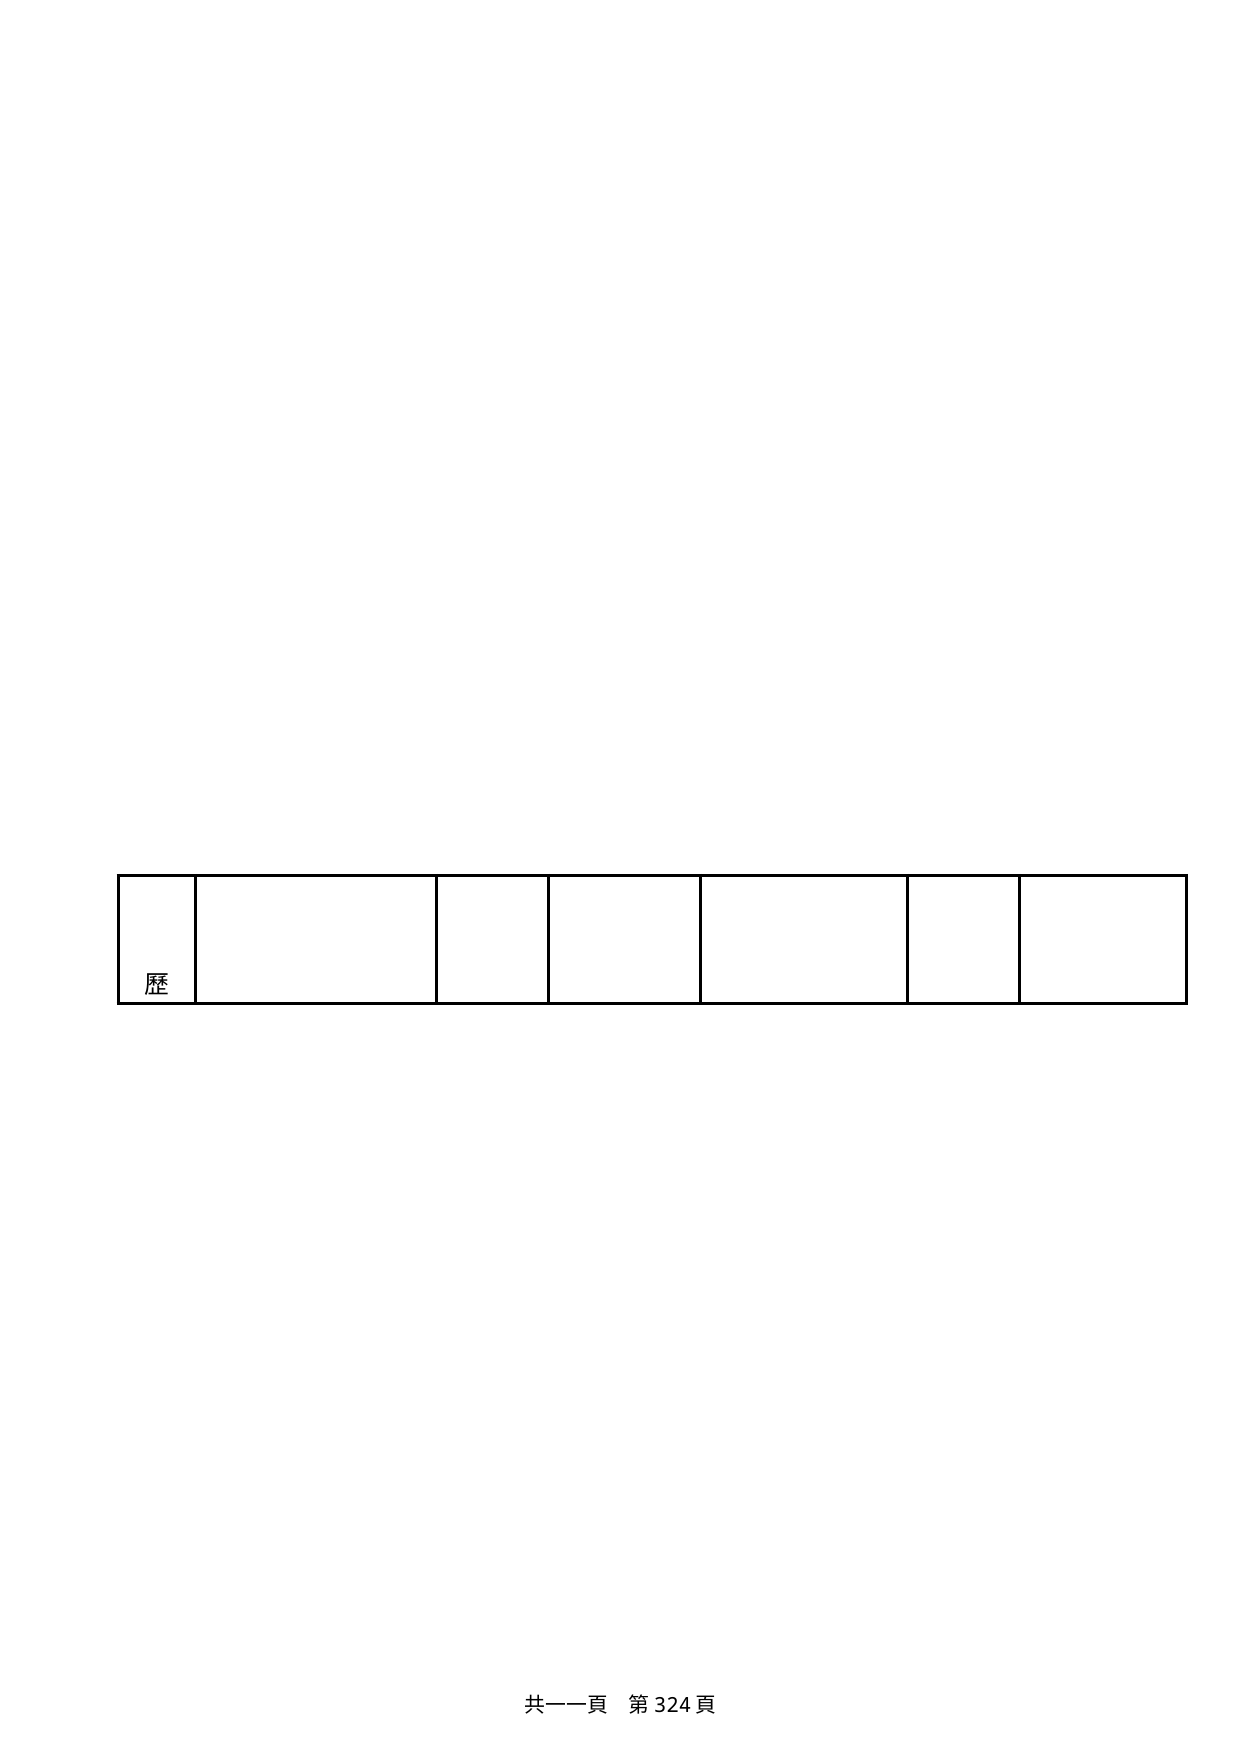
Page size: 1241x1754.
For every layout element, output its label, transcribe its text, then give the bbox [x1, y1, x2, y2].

table_cell 歷 [120, 877, 194, 1002]
table_cell [909, 877, 1018, 1002]
table_cell [550, 877, 699, 1002]
table_cell [197, 877, 435, 1002]
table_cell [438, 877, 547, 1002]
table_cell [702, 877, 906, 1002]
table_cell [1021, 877, 1185, 1002]
